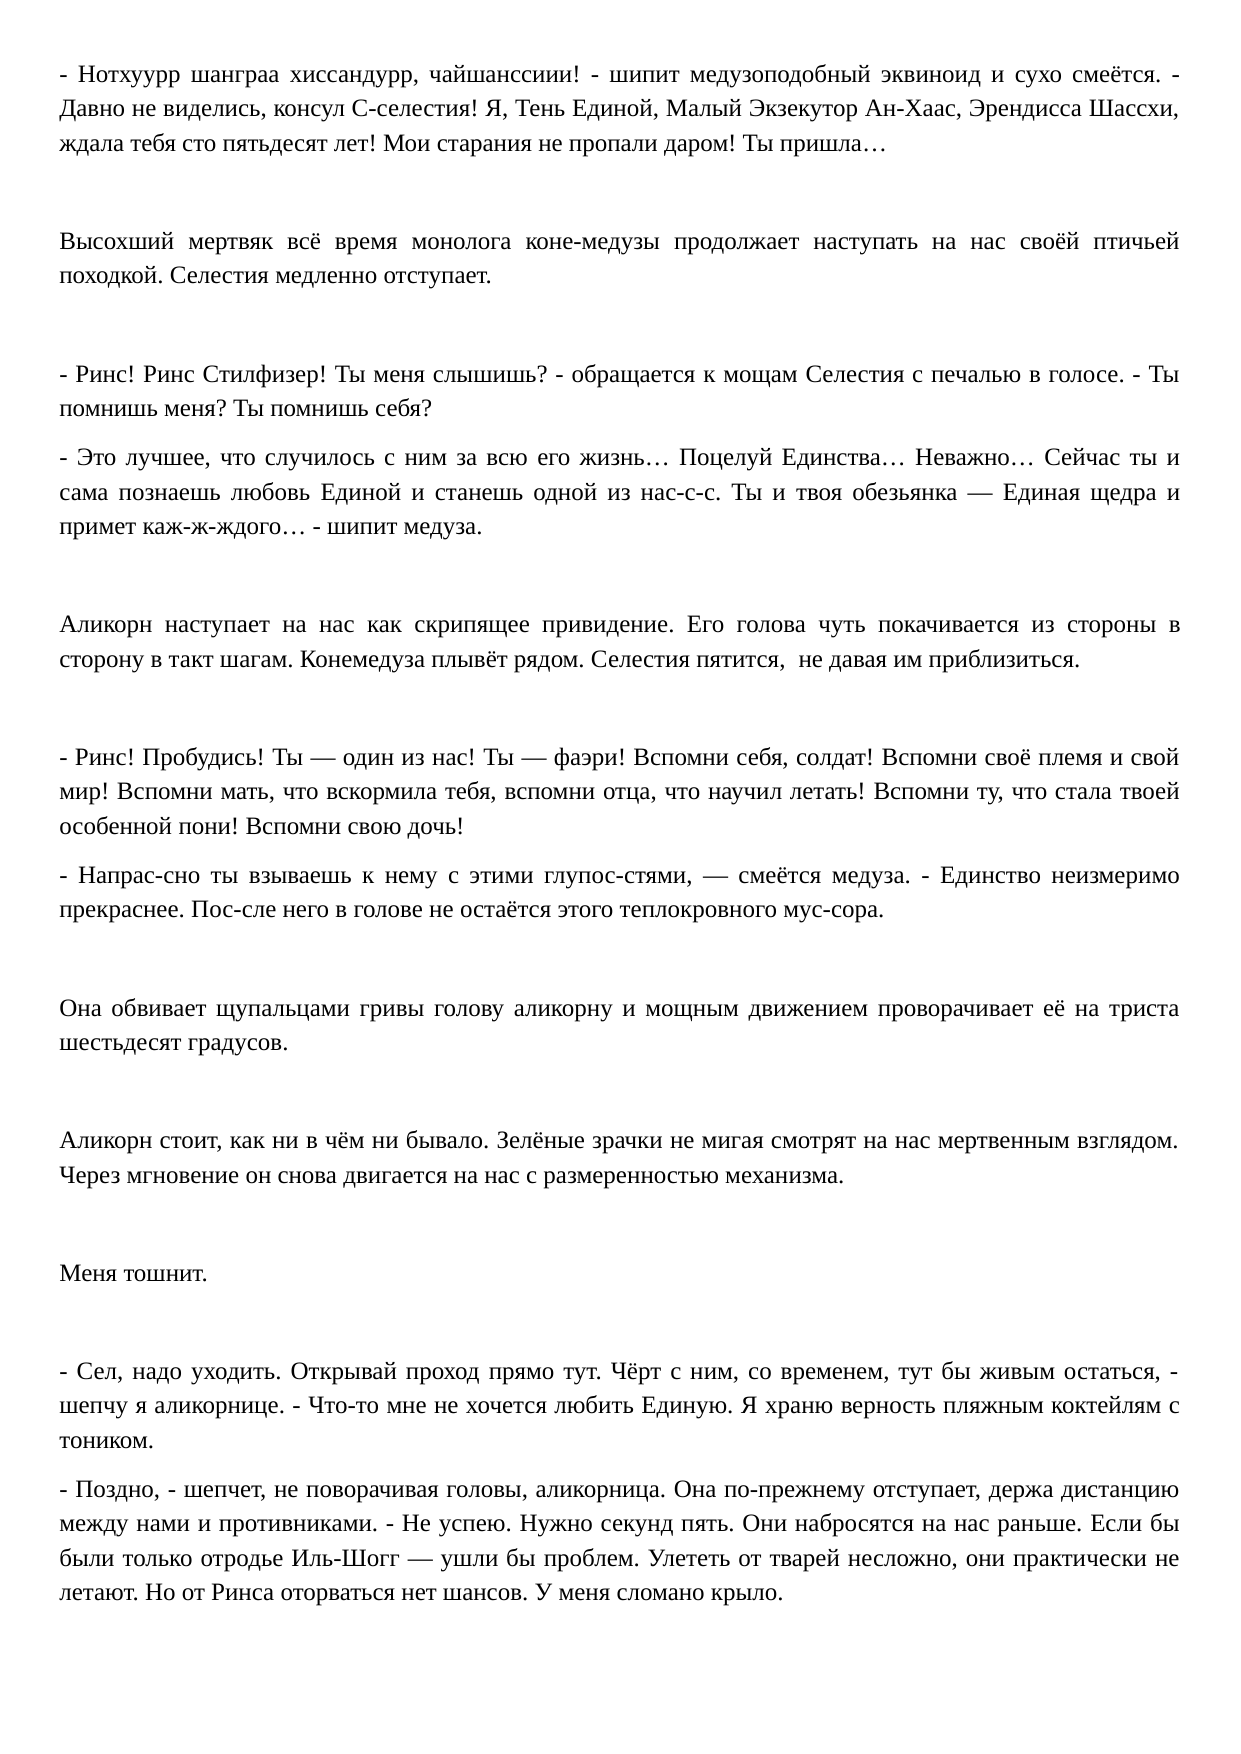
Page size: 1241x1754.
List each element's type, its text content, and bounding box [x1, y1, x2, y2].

text - Ринс! Пробудись! Ты — один из нас! Ты — фаэри! Вспомни себя, солдат! Вспомни своё племя и свой мир! Вспомни мать, что вскормила тебя, вспомни отца, что научил летать! Вспомни ту, что стала твоей особенной пони! Вспомни свою дочь! [59, 742, 1181, 840]
text - Поздно, - шепчет, не поворачивая головы, аликорница. Она по-прежнему отступает, держа дистанцию между нами и противниками. - Не успею. Нужно секунд пять. Они набросятся на нас раньше. Если бы были только отродье Иль-Шогг — ушли бы проблем. Улететь от тварей несложно, они практически не летают. Но от Ринса оторваться нет шансов. У меня сломано крыло. [59, 1474, 1181, 1606]
text Аликорн наступает на нас как скрипящее привидение. Его голова чуть покачивается из стороны в сторону в такт шагам. Конемедуза плывёт рядом. Селестия пятится, не давая им приблизиться. [59, 609, 1181, 673]
text Она обвивает щупальцами гривы голову аликорну и мощным движением проворачивает её на триста шестьдесят градусов. [59, 993, 1181, 1056]
text Аликорн стоит, как ни в чём ни бывало. Зелёные зрачки не мигая смотрят на нас мертвенным взглядом. Через мгновение он снова двигается на нас с размеренностью механизма. [59, 1125, 1181, 1188]
text - Нотхуурр шанграа хиссандурр, чайшанссиии! - шипит медузоподобный эквиноид и сухо смеётся. - Давно не виделись, консул С-селестия! Я, Тень Единой, Малый Экзекутор Ан-Хаас, Эрендисса Шассхи, ждала тебя сто пятьдесят лет! Мои старания не пропали даром! Ты пришла… [59, 59, 1181, 157]
text Меня тошнит. [59, 1258, 1181, 1287]
text - Ринс! Ринс Стилфизер! Ты меня слышишь? - обращается к мощам Селестия с печалью в голосе. - Ты помнишь меня? Ты помнишь себя? [59, 359, 1181, 422]
text Высохший мертвяк всё время монолога коне-медузы продолжает наступать на нас своёй птичьей походкой. Селестия медленно отступает. [59, 226, 1181, 289]
text - Напрас-сно ты взываешь к нему с этими глупос-стями, — смеётся медуза. - Единство неизмеримо прекраснее. Пос-сле него в голове не остаётся этого теплокровного мус-сора. [59, 860, 1181, 923]
text - Это лучшее, что случилось с ним за всю его жизнь… Поцелуй Единства… Неважно… Сейчас ты и сама познаешь любовь Единой и станешь одной из нас-с-с. Ты и твоя обезьянка — Единая щедра и примет каж-ж-ждого… - шипит медуза. [59, 442, 1181, 540]
text - Сел, надо уходить. Открывай проход прямо тут. Чёрт с ним, со временем, тут бы живым остаться, - шепчу я аликорнице. - Что-то мне не хочется любить Единую. Я храню верность пляжным коктейлям с тоником. [59, 1356, 1181, 1454]
